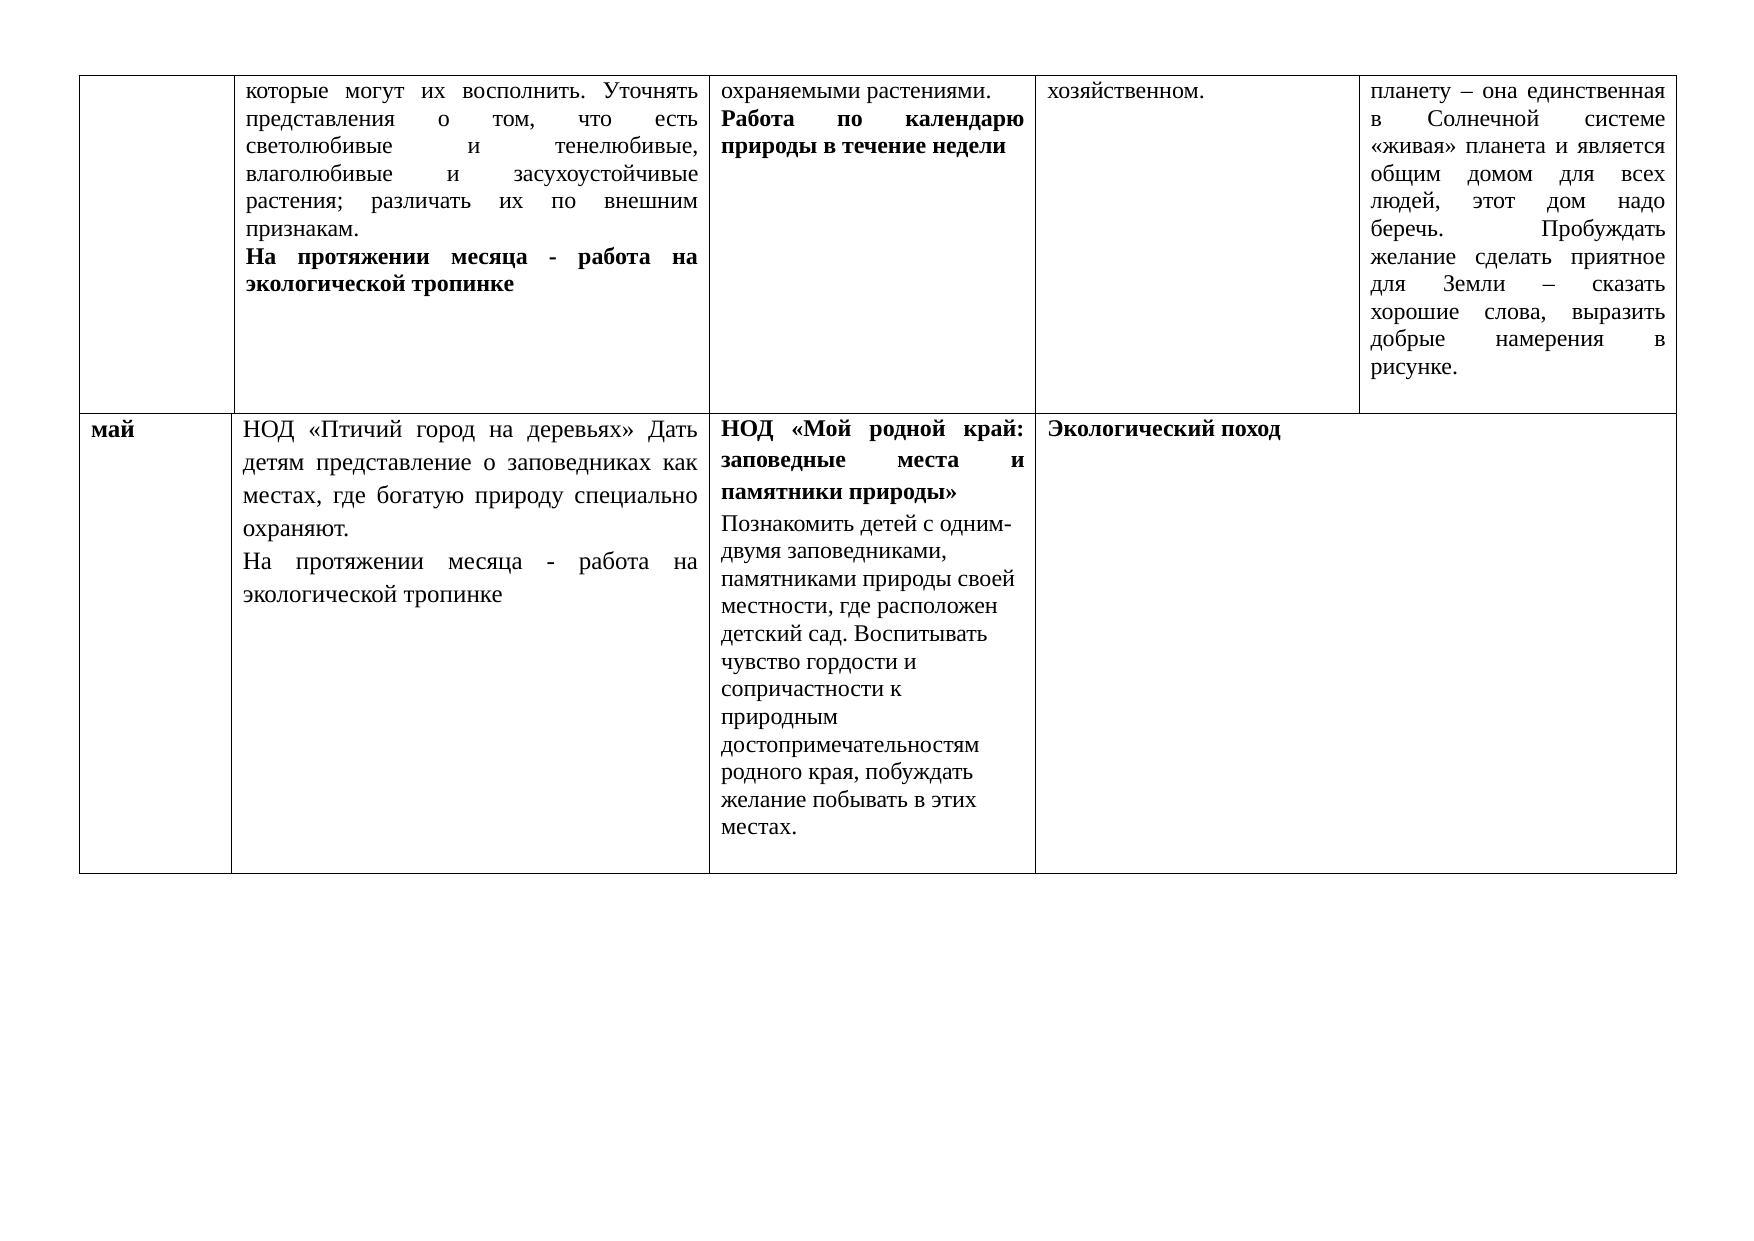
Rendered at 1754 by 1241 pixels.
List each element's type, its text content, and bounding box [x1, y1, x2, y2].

table_cell хозяйственном. [1036, 76, 1359, 413]
table_cell планету – она единственная в Солнечной системе «живая» планета и является общим домом для всех людей, этот дом надо беречь. Пробуждать желание сделать приятное для Земли – сказать хорошие слова, выразить добрые намерения в рисунке. [1360, 76, 1676, 413]
table_cell НОД «Мой родной край: заповедные места и памятники природы» Познакомить детей с одним-двумя заповедниками, памятниками природы своей местности, где расположен детский сад. Воспитывать чувство гордости и сопричастности к природным достопримечательностям родного края, побуждать желание побывать в этих местах. [710, 414, 1035, 873]
table_cell Экологический поход [1036, 414, 1676, 873]
table_cell [80, 76, 234, 413]
table_cell которые могут их восполнить. Уточнять представления о том, что есть светолюбивые и тенелюбивые, влаголюбивые и засухоустойчивые растения; различать их по внешним признакам. На протяжении месяца - работа на экологической тропинке [235, 76, 709, 413]
table_cell май [80, 414, 231, 873]
table_cell НОД «Птичий город на деревьях» Дать детям представление о заповедниках как местах, где богатую природу специально охраняют. На протяжении месяца - работа на экологической тропинке [232, 414, 709, 873]
table_cell охраняемыми растениями. Работа по календарю природы в течение недели [710, 76, 1035, 413]
